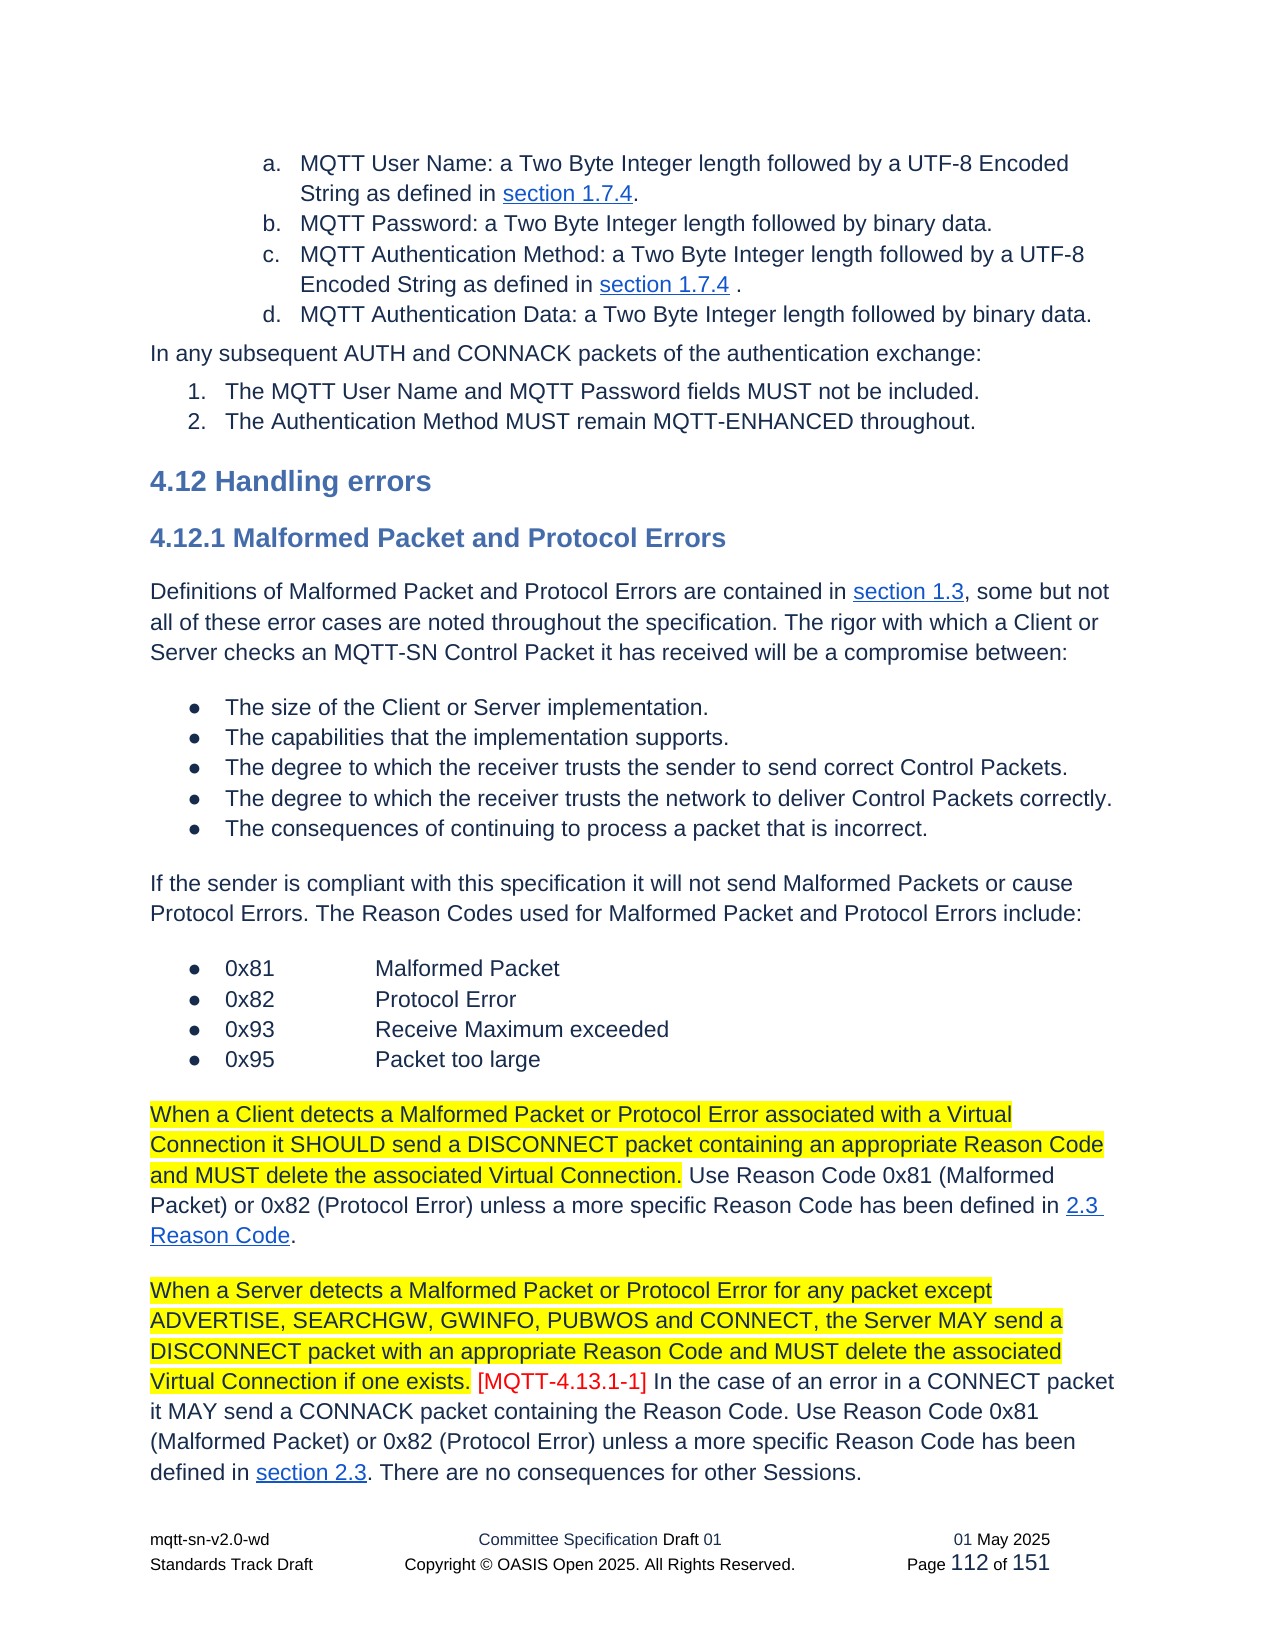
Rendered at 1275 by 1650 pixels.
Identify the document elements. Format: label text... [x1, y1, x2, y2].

list The size of the Client or Server implementation. [187, 694, 1125, 720]
list 0x93 Receive Maximum exceeded [187, 1016, 1125, 1042]
list 0x82 Protocol Error [187, 986, 1125, 1012]
list 0x95 Packet too large [187, 1046, 1125, 1072]
list The capabilities that the implementation supports. [187, 724, 1125, 751]
list MQTT Authentication Data: a Two Byte Integer length followed by binary data. [262, 301, 1124, 327]
text When a Client detects a Malformed Packet or Protocol Error associated with a Virtual Connection it SHOULD send a DISCONNECT packet containing an appropriate Reason Code and MUST delete the associated Virtual Connection. Use Reason Code 0x81 (Malformed Packet) or 0x82 (Protocol Error) unless a more specific Reason Code has been defined in 2.3 Reason Code. [150, 1101, 1125, 1248]
text When a Server detects a Malformed Packet or Protocol Error for any packet except ADVERTISE, SEARCHGW, GWINFO, PUBWOS and CONNECT, the Server MAY send a DISCONNECT packet with an appropriate Reason Code and MUST delete the associated Virtual Connection if one exists. [MQTT-4.13.1-1] In the case of an error in a CONNECT packet it MAY send a CONNACK packet containing the Reason Code. Use Reason Code 0x81 (Malformed Packet) or 0x82 (Protocol Error) unless a more specific Reason Code has been defined in section 2.3. There are no consequences for other Sessions. [150, 1277, 1125, 1485]
list The MQTT User Name and MQTT Password fields MUST not be included. [187, 378, 1124, 404]
text In any subsequent AUTH and CONNACK packets of the authentication exchange: [150, 339, 1124, 366]
subtitle 4.12 Handling errors [150, 463, 1124, 497]
subtitle 4.12.1 Malformed Packet and Protocol Errors [150, 522, 1124, 553]
list The degree to which the receiver trusts the network to deliver Control Packets correctly. [187, 784, 1125, 811]
list MQTT Password: a Two Byte Integer length followed by binary data. [262, 210, 1124, 237]
list 0x81 Malformed Packet [187, 955, 1125, 982]
text If the sender is compliant with this specification it will not send Malformed Packets or cause Protocol Errors. The Reason Codes used for Malformed Packet and Protocol Errors include: [150, 870, 1125, 927]
list The Authentication Method MUST remain MQTT-ENHANCED throughout. [187, 408, 1124, 435]
list The consequences of continuing to process a packet that is incorrect. [187, 815, 1125, 841]
text Definitions of Malformed Packet and Protocol Errors are contained in section 1.3, some but not all of these error cases are noted throughout the specification. The rigor with which a Client or Server checks an MQTT-SN Control Packet it has received will be a compromise between: [150, 578, 1125, 665]
list MQTT Authentication Method: a Two Byte Integer length followed by a UTF-8 Encoded String as defined in section 1.7.4 . [262, 241, 1124, 297]
list The degree to which the receiver trusts the sender to send correct Control Packets. [187, 754, 1125, 781]
list MQTT User Name: a Two Byte Integer length followed by a UTF-8 Encoded String as defined in section 1.7.4. [262, 150, 1124, 207]
